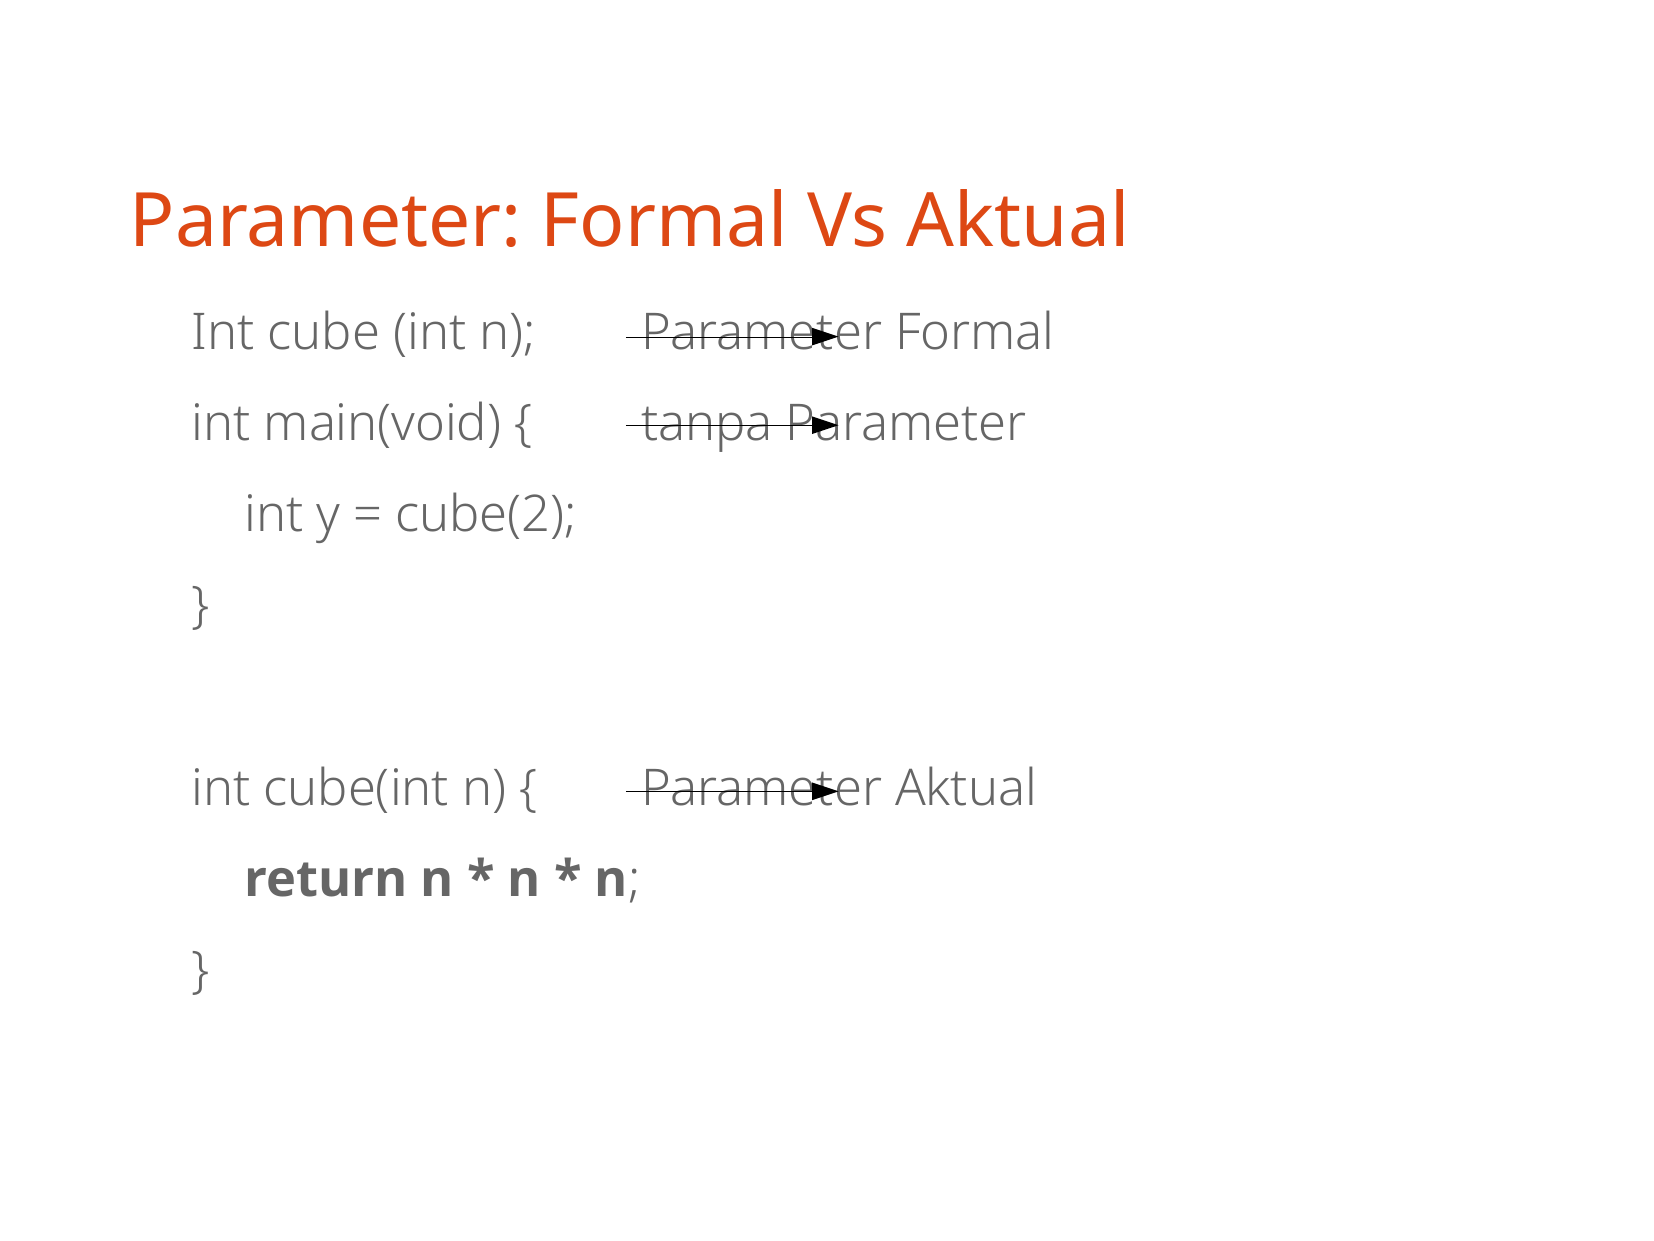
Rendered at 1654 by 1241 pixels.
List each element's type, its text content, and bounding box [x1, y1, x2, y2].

title Parameter: Formal Vs Aktual [129, 153, 1518, 281]
list Int cube (int n); Parameter Formal int main(void) { tanpa Parameter int y = cube(2); } int cube(int n) { Parameter Aktual return n * n * n; } [129, 295, 1518, 1010]
